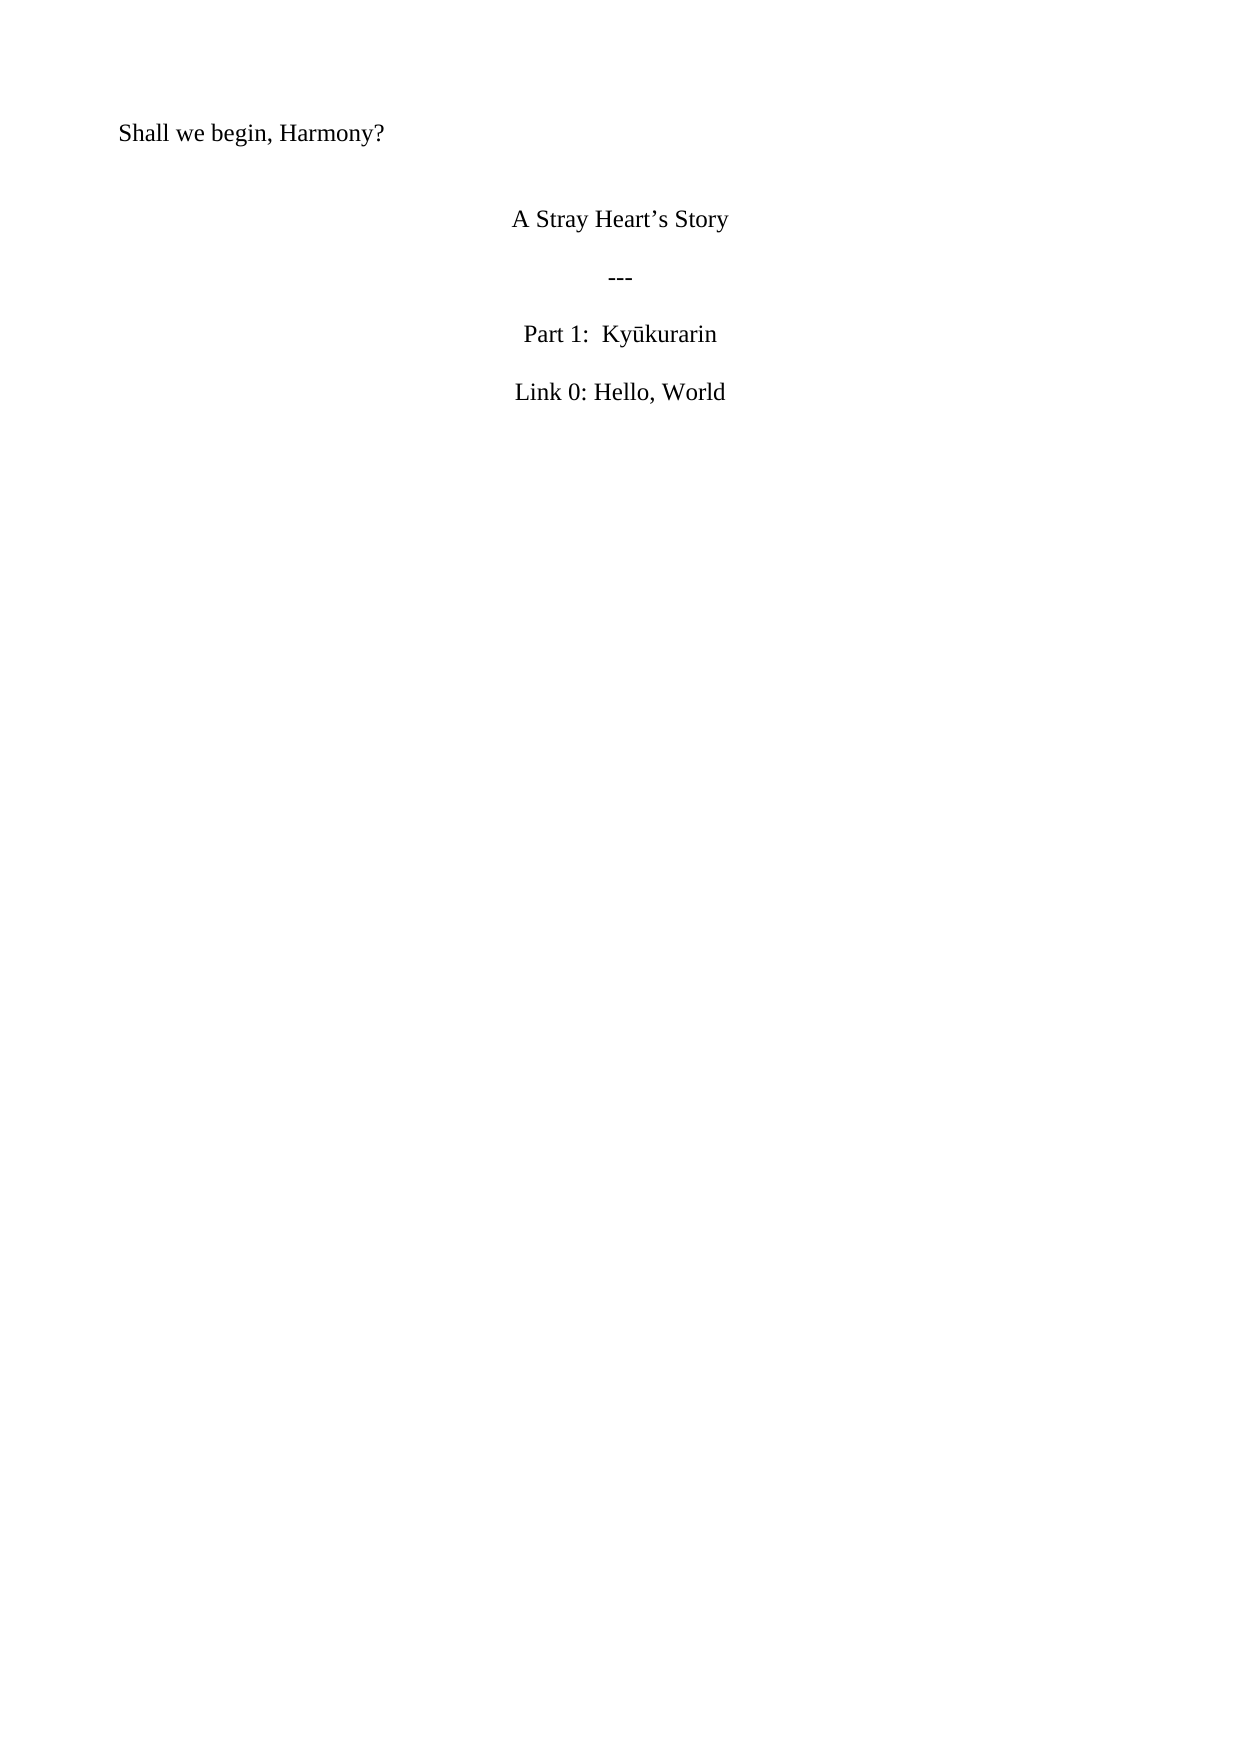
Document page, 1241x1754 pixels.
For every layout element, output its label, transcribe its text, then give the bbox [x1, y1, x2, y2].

text --- [118, 262, 1122, 291]
text Link 0: Hello, World [118, 377, 1122, 406]
text A Stray Heart’s Story [118, 204, 1122, 233]
text Part 1: Kyūkurarin [118, 319, 1122, 348]
text Shall we begin, Harmony? [118, 118, 1122, 147]
